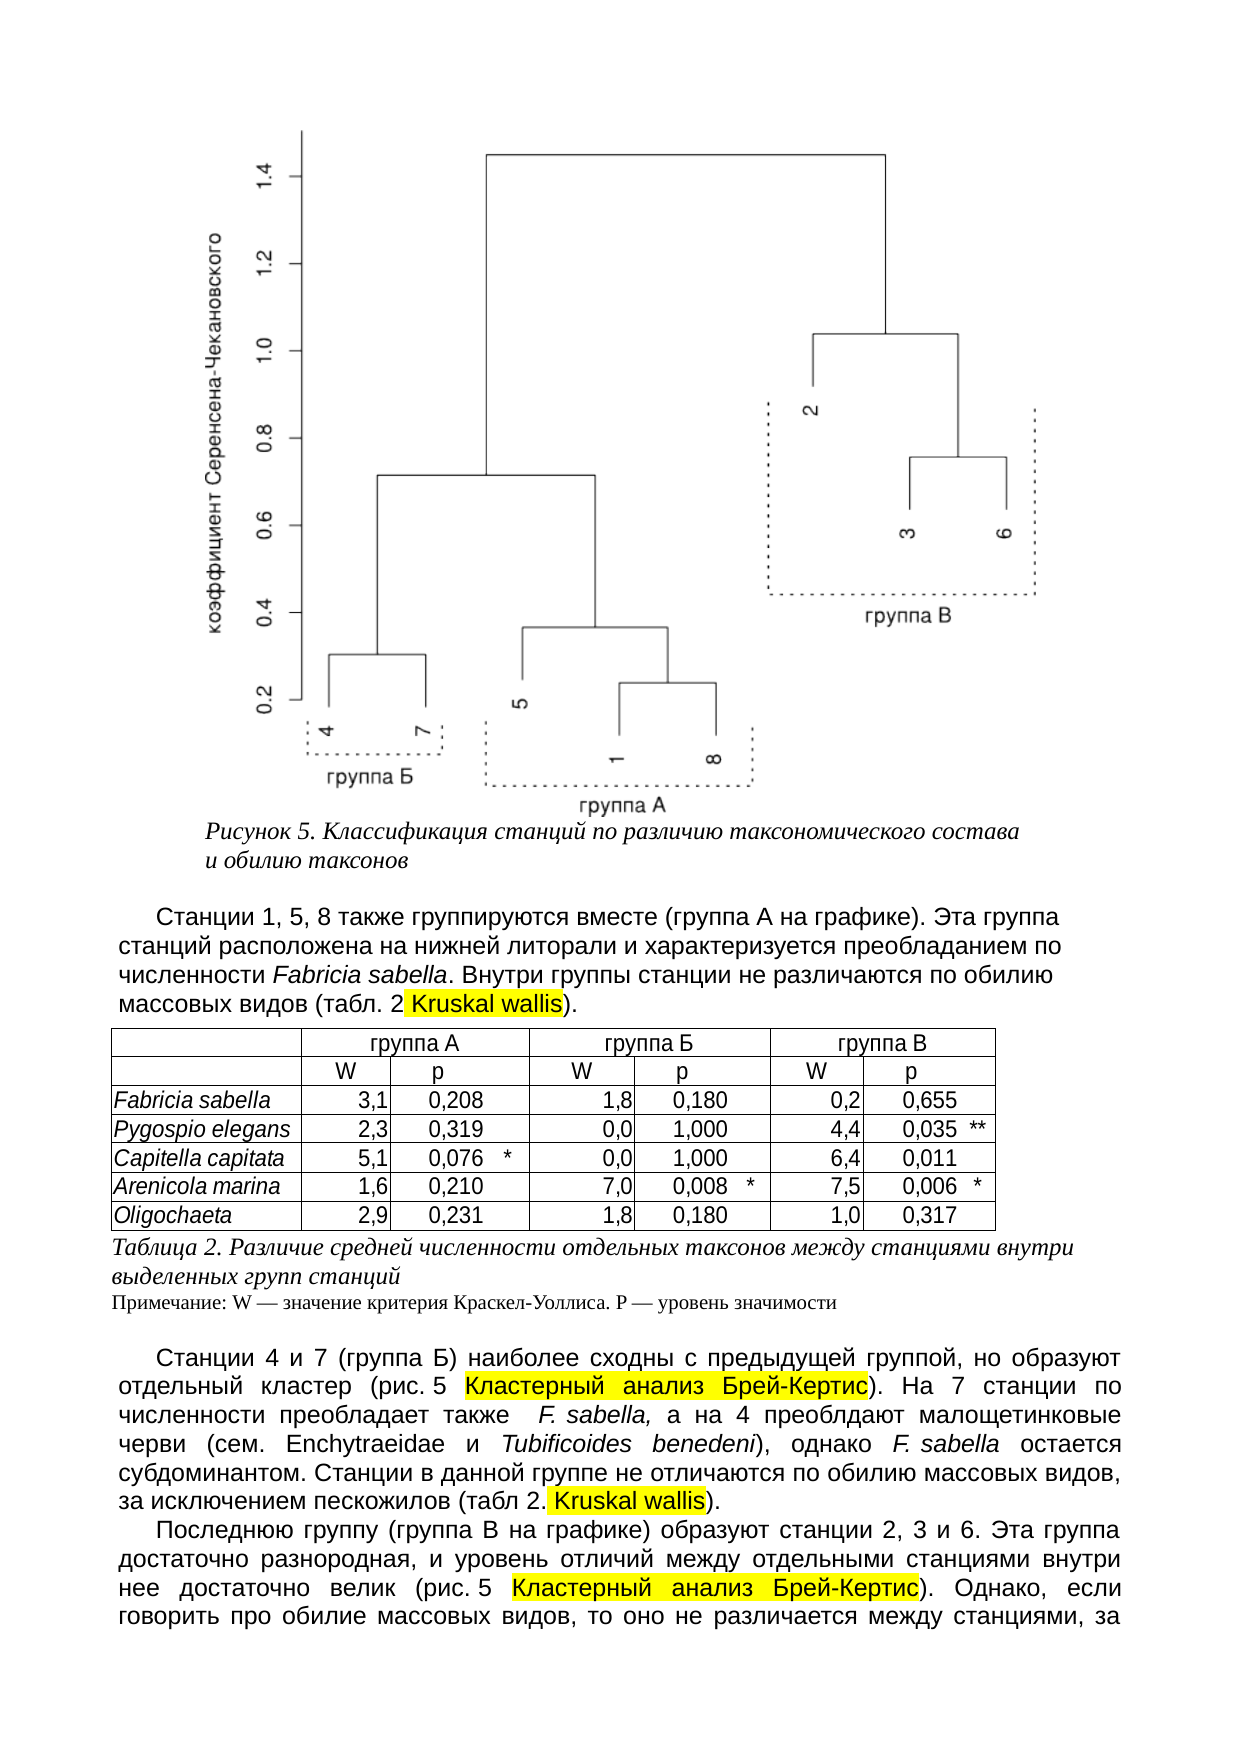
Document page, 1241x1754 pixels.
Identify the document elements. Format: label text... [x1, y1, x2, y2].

text Таблица 2. Различие средней численности отдельных таксонов между станциями внутри выделенных групп станций [111, 1028, 1143, 1290]
text Примечание: W — значение критерия Краскел-Уоллиса. P — уровень значимости [111, 1290, 1143, 1314]
picture [205, 130, 1036, 817]
text Рисунок 5. Классификация станций по различию таксономического состава и обилию таксонов [205, 817, 1035, 874]
text Последнюю группу (группа В на графике) образуют станции 2, 3 и 6. Эта группа достаточно разнородная, и уровень отличий между отдельными станциями внутри нее достаточно велик (рис. 5 Кластерный анализ Брей-Кертис). Однако, если говорить про обилие массовых видов, то оно не различается между станциями, за [118, 1515, 1122, 1630]
text Станции 4 и 7 (группа Б) наиболее сходны с предыдущей группой, но образуют отдельный кластер (рис. 5 Кластерный анализ Брей-Кертис). На 7 станции по численности преобладает также F. sabella, а на 4 преоблдают малощетинковые черви (сем. Enchytraeidae и Tubificoides benedeni), однако F. sabella остается субдоминантом. Станции в данной группе не отличаются по обилию массовых видов, за исключением пескожилов (табл 2. Kruskal wallis). [118, 1342, 1122, 1515]
text Станции 1, 5, 8 также группируются вместе (группа А на графике). Эта группа станций расположена на нижней литорали и характеризуется преобладанием по численности Fabricia sabella. Внутри группы станции не различаются по обилию массовых видов (табл. 2 Kruskal wallis). [118, 902, 1122, 1017]
